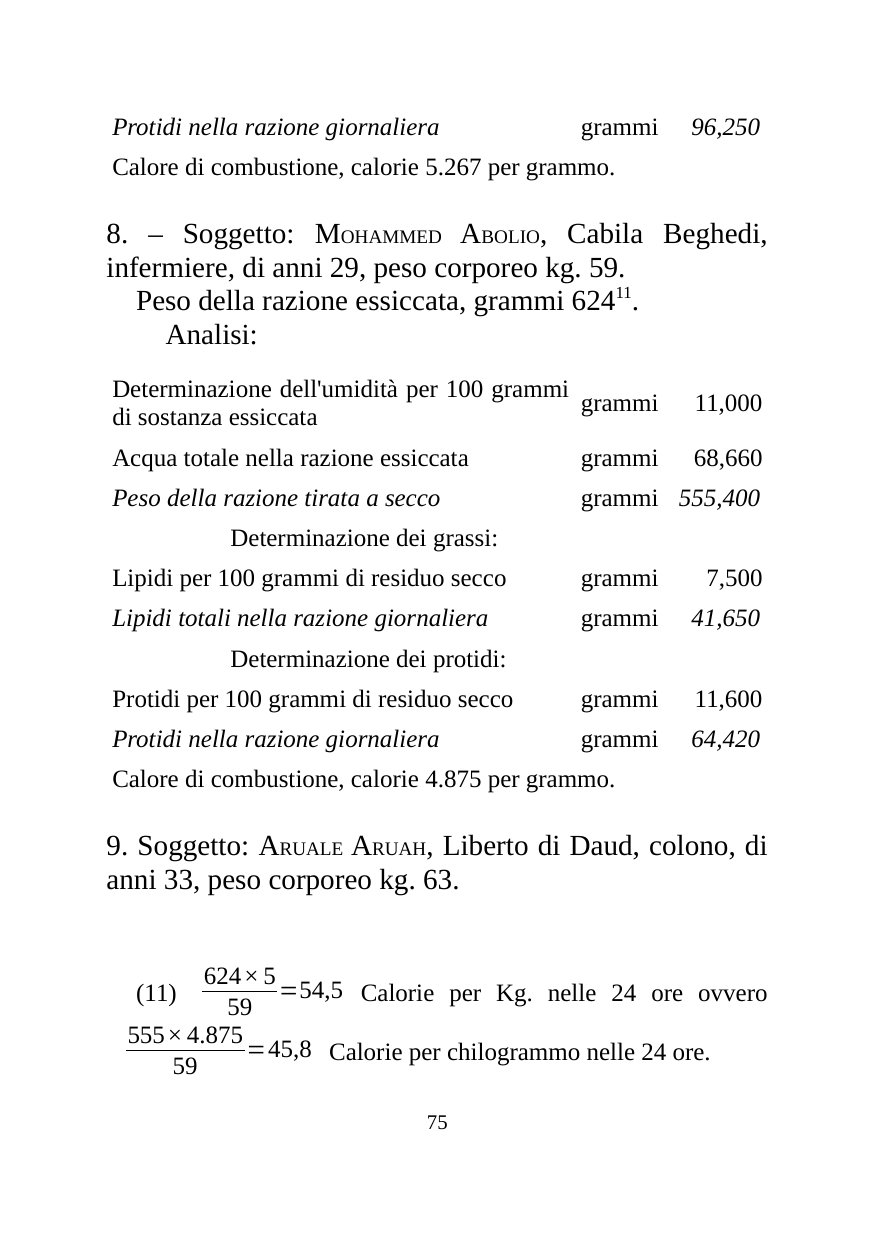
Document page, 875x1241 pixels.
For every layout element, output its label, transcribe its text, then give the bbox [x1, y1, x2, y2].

table_cell Lipidi per 100 grammi di residuo secco [106, 558, 575, 598]
text 9. Soggetto: Aruale Aruah, Liberto di Daud, colono, di anni 33, peso corporeo kg. 63. [106, 828, 768, 895]
table_cell grammi [575, 477, 672, 517]
table_cell Protidi nella razione giornaliera [106, 719, 575, 759]
table_cell 96,250 [672, 106, 768, 146]
table_cell 555,400 [672, 477, 768, 517]
table_cell grammi [575, 558, 672, 598]
table_cell Determinazione dei protidi: [106, 638, 768, 678]
table_cell grammi [575, 719, 672, 759]
table_cell 41,650 [672, 598, 768, 638]
table_header grammi [575, 368, 672, 437]
table_cell Lipidi totali nella razione giornaliera [106, 598, 575, 638]
text 8. – Soggetto: Mohammed Abolio, Cabila Beghedi, infermiere, di anni 29, peso corporeo kg. 59. [106, 216, 768, 283]
table_cell Peso della razione tirata a secco [106, 477, 575, 517]
text Peso della razione essiccata, grammi 624. [106, 283, 768, 317]
table_cell Calore di combustione, calorie 4.875 per grammo. [106, 759, 768, 799]
table_cell grammi [575, 678, 672, 718]
table_header Determinazione dell'umidità per 100 grammi di sostanza essiccata [106, 368, 575, 437]
table_cell Acqua totale nella razione essiccata [106, 437, 575, 477]
table_cell 11,600 [672, 678, 768, 718]
text Calorie per Kg. nelle 24 ore ovvero Calorie per chilogrammo nelle 24 ore. [106, 962, 768, 1080]
table_cell grammi [575, 437, 672, 477]
table_cell Protidi nella razione giornaliera [106, 106, 575, 146]
table_cell grammi [575, 106, 672, 146]
table_cell 7,500 [672, 558, 768, 598]
table_cell Calore di combustione, calorie 5.267 per grammo. [106, 146, 768, 187]
table_cell 68,660 [672, 437, 768, 477]
text Analisi: [106, 317, 768, 350]
table_cell Protidi per 100 grammi di residuo secco [106, 678, 575, 718]
table_cell grammi [575, 598, 672, 638]
table_header 11,000 [672, 368, 768, 437]
table_cell 64,420 [672, 719, 768, 759]
table_cell Determinazione dei grassi: [106, 518, 768, 558]
